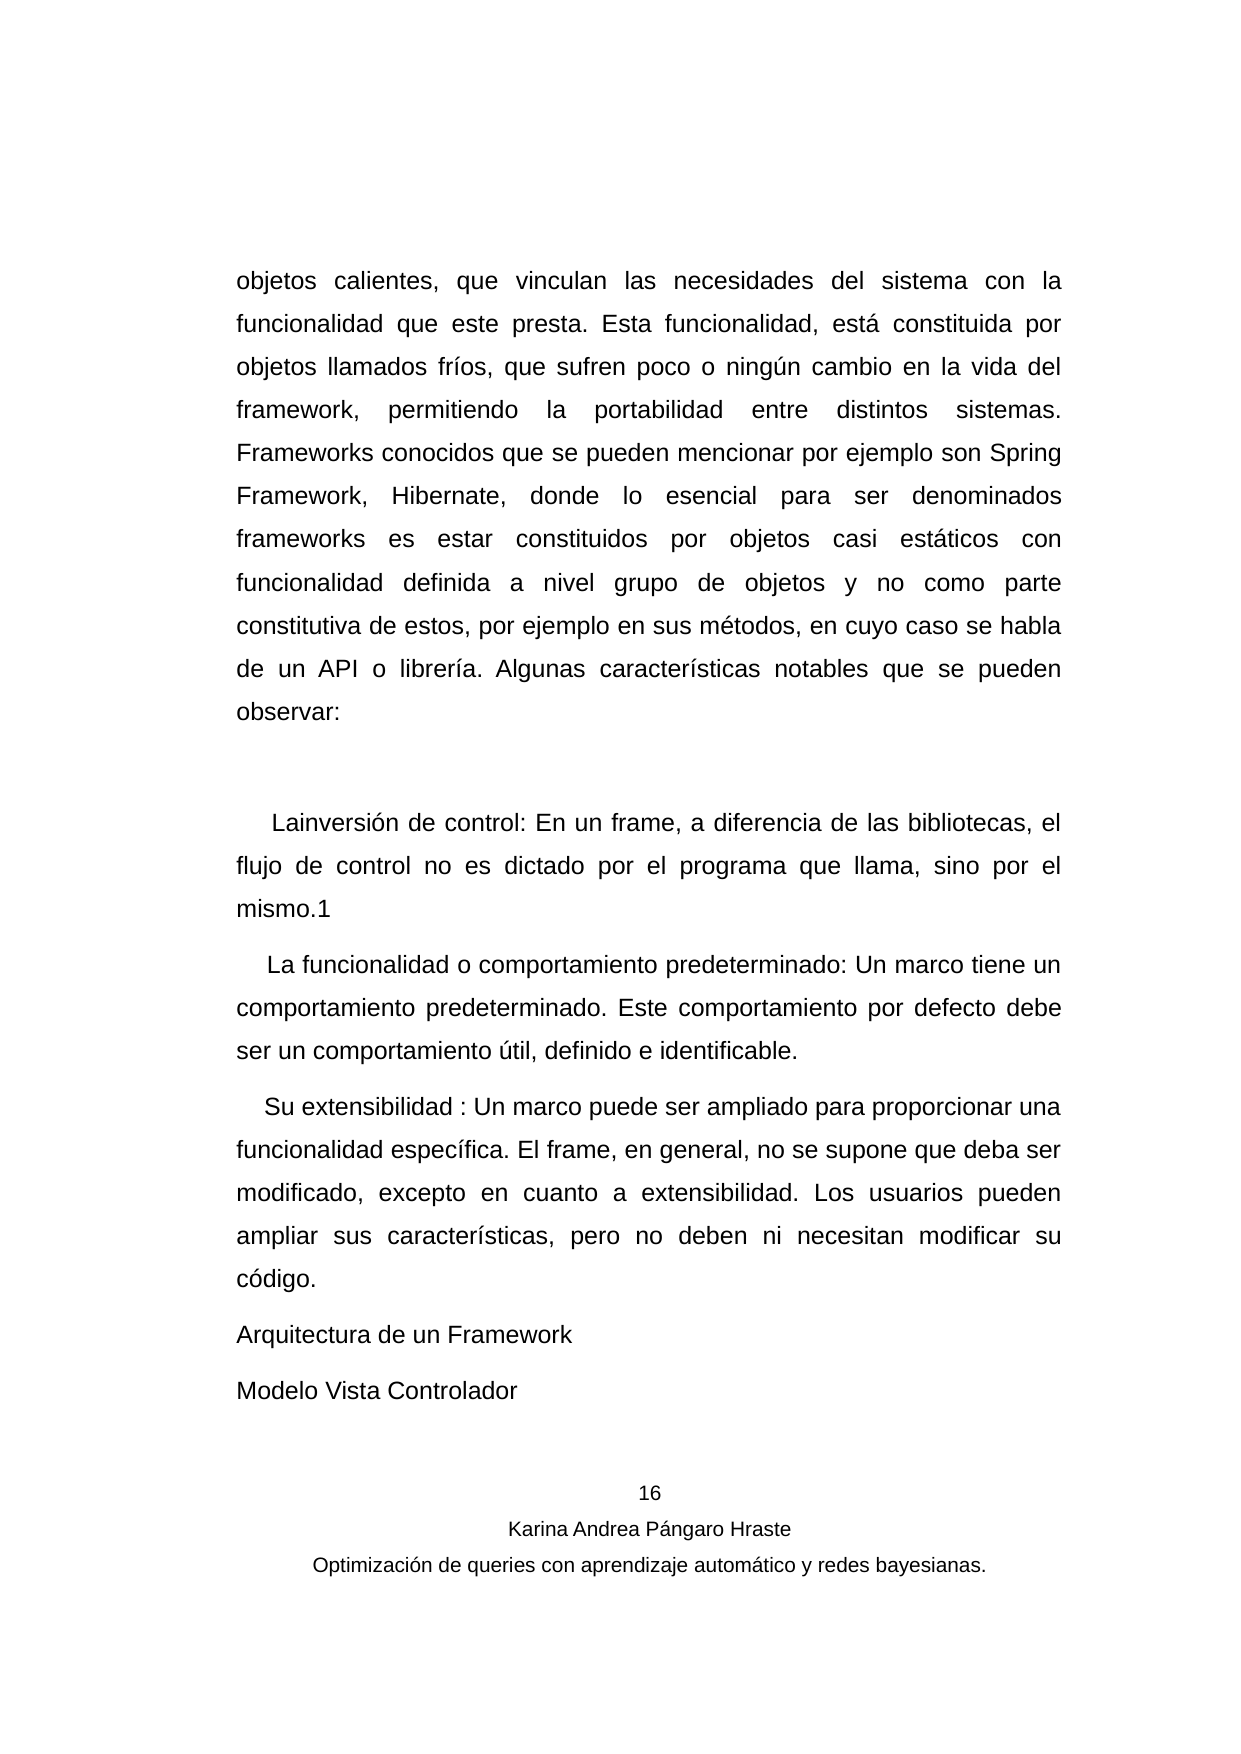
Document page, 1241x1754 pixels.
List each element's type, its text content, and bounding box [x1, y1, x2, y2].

text Lainversión de control: En un frame, a diferencia de las bibliotecas, el flujo de control no es dictado por el programa que llama, sino por el mismo.1 [236, 808, 1063, 923]
text Modelo Vista Controlador [236, 1376, 1063, 1404]
text La funcionalidad o comportamiento predeterminado: Un marco tiene un comportamiento predeterminado. Este comportamiento por defecto debe ser un comportamiento útil, definido e identificable. [236, 950, 1063, 1065]
text Su extensibilidad : Un marco puede ser ampliado para proporcionar una funcionalidad específica. El frame, en general, no se supone que deba ser modificado, excepto en cuanto a extensibilidad. Los usuarios pueden ampliar sus características, pero no deben ni necesitan modificar su código. [236, 1092, 1063, 1293]
text objetos calientes, que vinculan las necesidades del sistema con la funcionalidad que este presta. Esta funcionalidad, está constituida por objetos llamados fríos, que sufren poco o ningún cambio en la vida del framework, permitiendo la portabilidad entre distintos sistemas. Frameworks conocidos que se pueden mencionar por ejemplo son Spring Framework, Hibernate, donde lo esencial para ser denominados frameworks es estar constituidos por objetos casi estáticos con funcionalidad definida a nivel grupo de objetos y no como parte constitutiva de estos, por ejemplo en sus métodos, en cuyo caso se habla de un API o librería. Algunas características notables que se pueden observar: [236, 266, 1063, 726]
text Arquitectura de un Framework [236, 1320, 1063, 1349]
